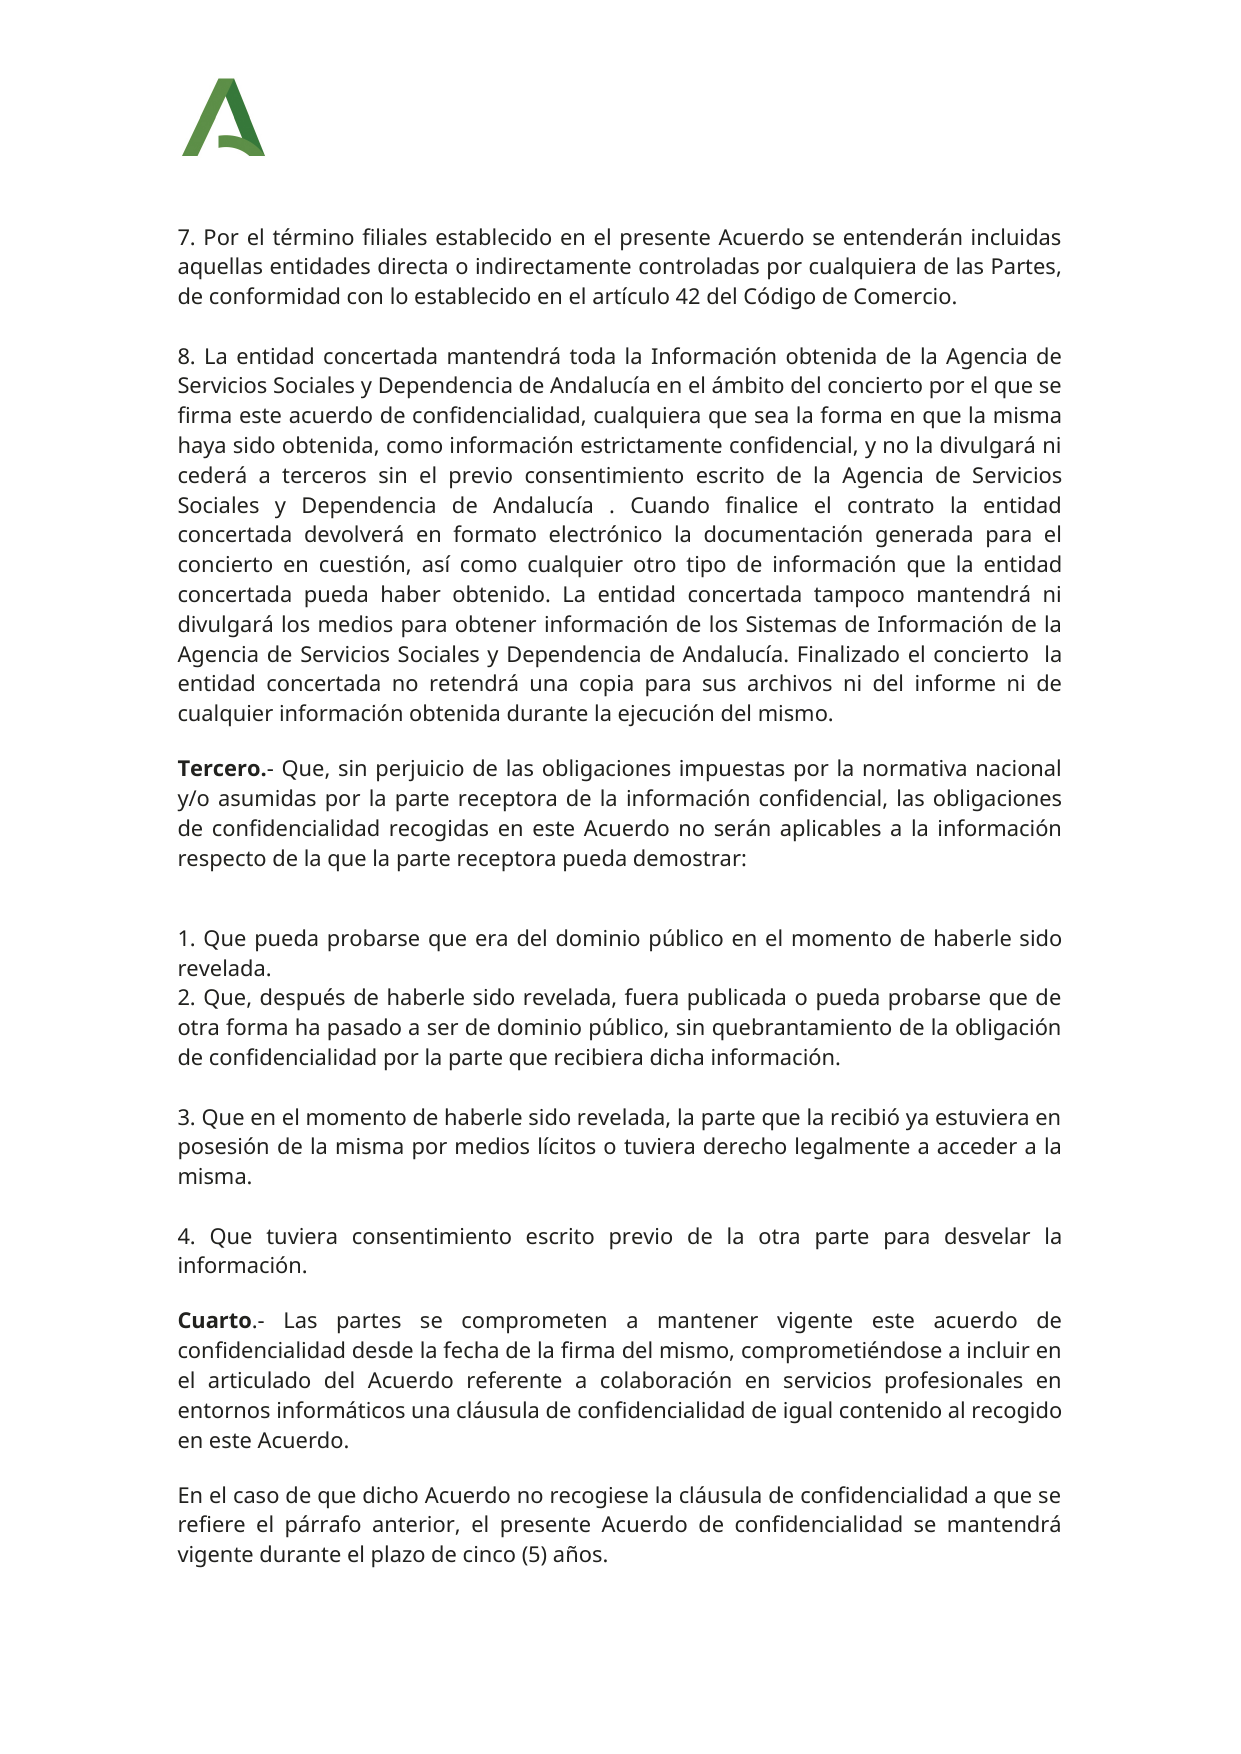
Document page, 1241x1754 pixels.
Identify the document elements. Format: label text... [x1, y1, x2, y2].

text 2. Que, después de haberle sido revelada, fuera publicada o pueda probarse que de otra forma ha pasado a ser de dominio público, sin quebrantamiento de la obligación de confidencialidad por la parte que recibiera dicha información. [177, 982, 1063, 1072]
text En el caso de que dicho Acuerdo no recogiese la cláusula de confidencialidad a que se refiere el párrafo anterior, el presente Acuerdo de confidencialidad se mantendrá vigente durante el plazo de cinco (5) años. [177, 1480, 1063, 1569]
text 7. Por el término filiales establecido en el presente Acuerdo se entenderán incluidas aquellas entidades directa o indirectamente controladas por cualquiera de las Partes, de conformidad con lo establecido en el artículo 42 del Código de Comercio. [177, 222, 1063, 311]
text Tercero.- Que, sin perjuicio de las obligaciones impuestas por la normativa nacional y/o asumidas por la parte receptora de la información confidencial, las obligaciones de confidencialidad recogidas en este Acuerdo no serán aplicables a la información respecto de la que la parte receptora pueda demostrar: [177, 753, 1063, 872]
text 8. La entidad concertada mantendrá toda la Información obtenida de la Agencia de Servicios Sociales y Dependencia de Andalucía en el ámbito del concierto por el que se firma este acuerdo de confidencialidad, cualquiera que sea la forma en que la misma haya sido obtenida, como información estrictamente confidencial, y no la divulgará ni cederá a terceros sin el previo consentimiento escrito de la Agencia de Servicios Sociales y Dependencia de Andalucía . Cuando finalice el contrato la entidad concertada devolverá en formato electrónico la documentación generada para el concierto en cuestión, así como cualquier otro tipo de información que la entidad concertada pueda haber obtenido. La entidad concertada tampoco mantendrá ni divulgará los medios para obtener información de los Sistemas de Información de la Agencia de Servicios Sociales y Dependencia de Andalucía. Finalizado el concierto la entidad concertada no retendrá una copia para sus archivos ni del informe ni de cualquier información obtenida durante la ejecución del mismo. [177, 341, 1063, 728]
text Cuarto.- Las partes se comprometen a mantener vigente este acuerdo de confidencialidad desde la fecha de la firma del mismo, comprometiéndose a incluir en el articulado del Acuerdo referente a colaboración en servicios profesionales en entornos informáticos una cláusula de confidencialidad de igual contenido al recogido en este Acuerdo. [177, 1306, 1063, 1454]
text 3. Que en el momento de haberle sido revelada, la parte que la recibió ya estuviera en posesión de la misma por medios lícitos o tuviera derecho legalmente a acceder a la misma. [177, 1102, 1063, 1191]
picture [177, 73, 270, 161]
text 1. Que pueda probarse que era del dominio público en el momento de haberle sido revelada. [177, 923, 1063, 982]
text 4. Que tuviera consentimiento escrito previo de la otra parte para desvelar la información. [177, 1221, 1063, 1280]
